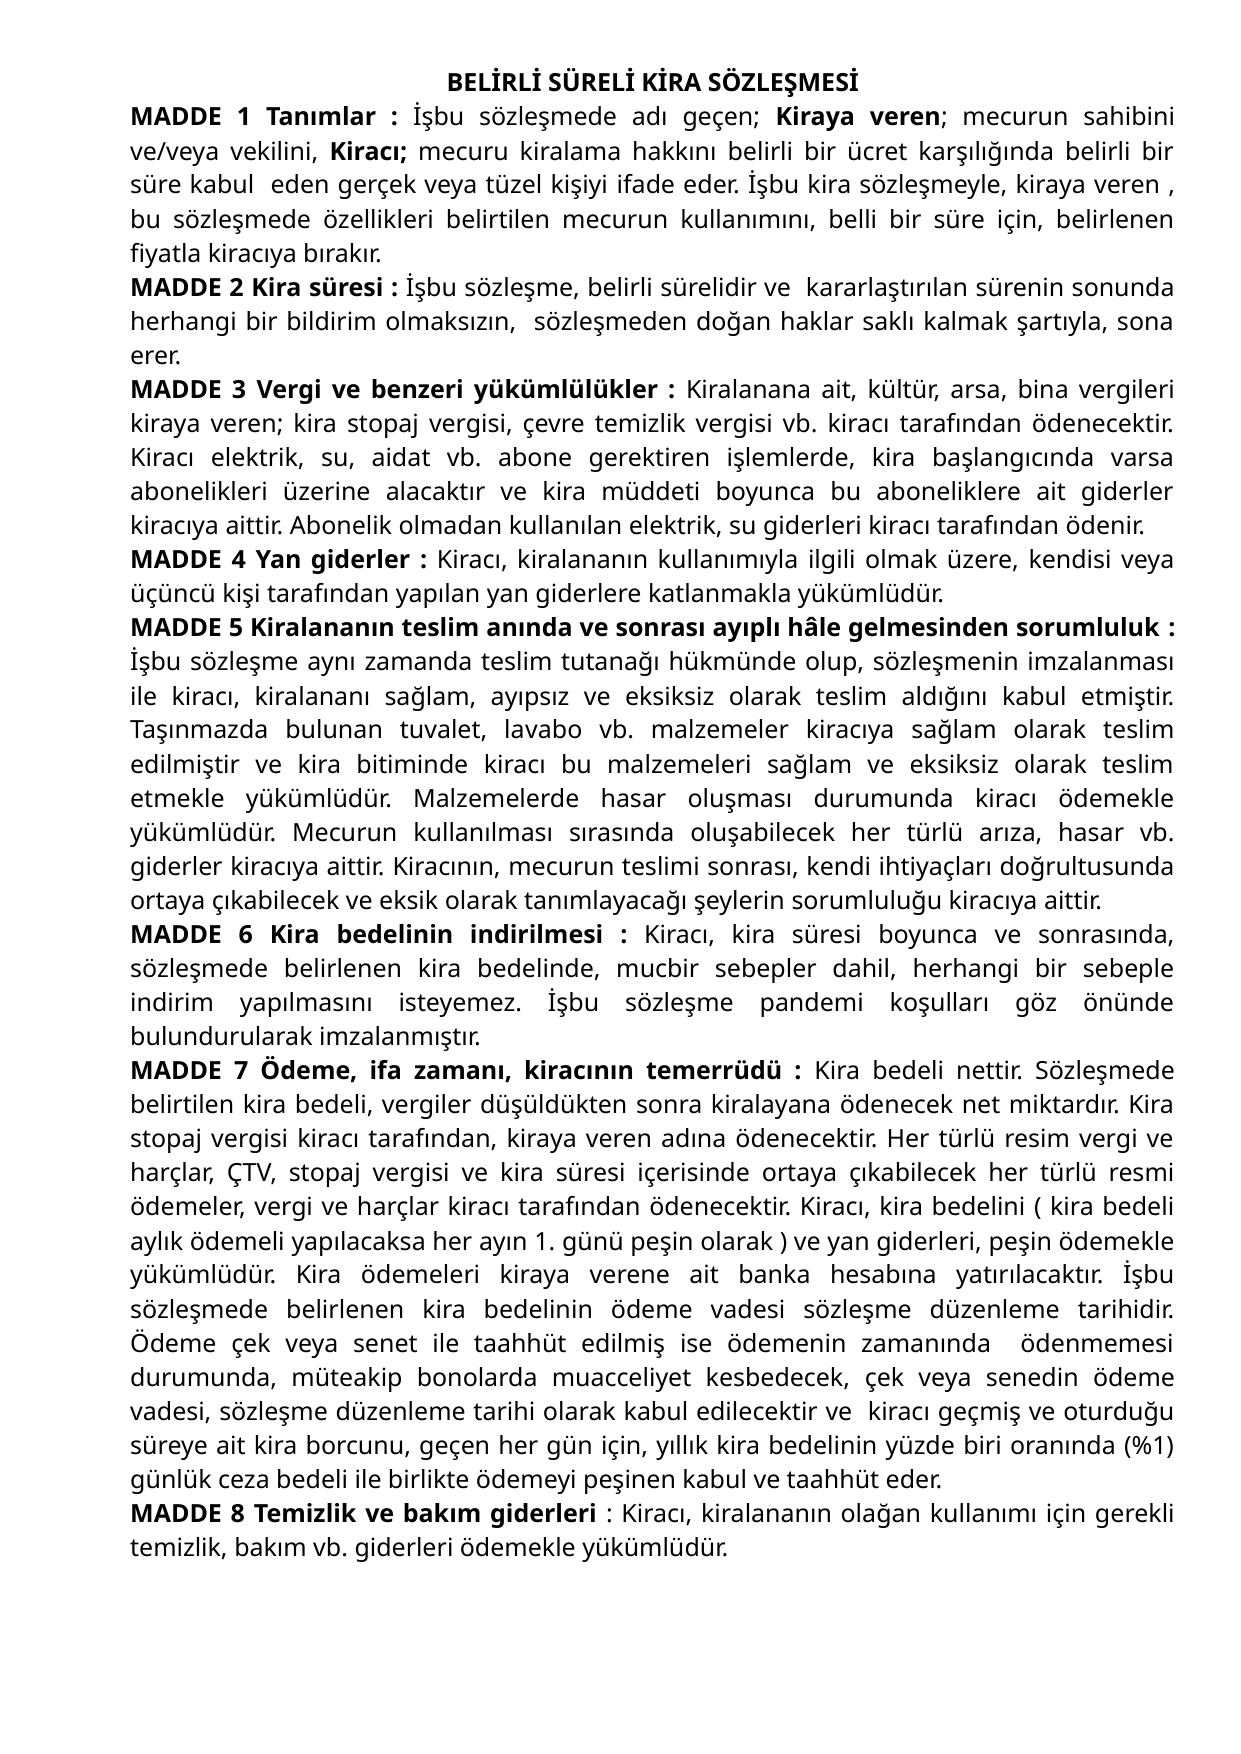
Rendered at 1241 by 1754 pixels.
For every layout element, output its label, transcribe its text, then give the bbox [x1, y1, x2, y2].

text MADDE 8 Temizlik ve bakım giderleri : Kiracı, kiralananın olağan kullanımı için gerekli temizlik, bakım vb. giderleri ödemekle yükümlüdür. [130, 1496, 1175, 1564]
text MADDE 2 Kira süresi : İşbu sözleşme, belirli sürelidir ve kararlaştırılan sürenin sonunda herhangi bir bildirim olmaksızın, sözleşmeden doğan haklar saklı kalmak şartıyla, sona erer. [130, 269, 1175, 372]
text BELİRLİ SÜRELİ KİRA SÖZLEŞMESİ [130, 65, 1175, 99]
text MADDE 4 Yan giderler : Kiracı, kiralananın kullanımıyla ilgili olmak üzere, kendisi veya üçüncü kişi tarafından yapılan yan giderlere katlanmakla yükümlüdür. [130, 542, 1175, 610]
text MADDE 1 Tanımlar : İşbu sözleşmede adı geçen; Kiraya veren; mecurun sahibini ve/veya vekilini, Kiracı; mecuru kiralama hakkını belirli bir ücret karşılığında belirli bir süre kabul eden gerçek veya tüzel kişiyi ifade eder. İşbu kira sözleşmeyle, kiraya veren , bu sözleşmede özellikleri belirtilen mecurun kullanımını, belli bir süre için, belirlenen fiyatla kiracıya bırakır. [130, 99, 1175, 269]
text MADDE 6 Kira bedelinin indirilmesi : Kiracı, kira süresi boyunca ve sonrasında, sözleşmede belirlenen kira bedelinde, mucbir sebepler dahil, herhangi bir sebeple indirim yapılmasını isteyemez. İşbu sözleşme pandemi koşulları göz önünde bulundurularak imzalanmıştır. [130, 917, 1175, 1053]
text MADDE 7 Ödeme, ifa zamanı, kiracının temerrüdü : Kira bedeli nettir. Sözleşmede belirtilen kira bedeli, vergiler düşüldükten sonra kiralayana ödenecek net miktardır. Kira stopaj vergisi kiracı tarafından, kiraya veren adına ödenecektir. Her türlü resim vergi ve harçlar, ÇTV, stopaj vergisi ve kira süresi içerisinde ortaya çıkabilecek her türlü resmi ödemeler, vergi ve harçlar kiracı tarafından ödenecektir. Kiracı, kira bedelini ( kira bedeli aylık ödemeli yapılacaksa her ayın 1. günü peşin olarak ) ve yan giderleri, peşin ödemekle yükümlüdür. Kira ödemeleri kiraya verene ait banka hesabına yatırılacaktır. İşbu sözleşmede belirlenen kira bedelinin ödeme vadesi sözleşme düzenleme tarihidir. Ödeme çek veya senet ile taahhüt edilmiş ise ödemenin zamanında ödenmemesi durumunda, müteakip bonolarda muacceliyet kesbedecek, çek veya senedin ödeme vadesi, sözleşme düzenleme tarihi olarak kabul edilecektir ve kiracı geçmiş ve oturduğu süreye ait kira borcunu, geçen her gün için, yıllık kira bedelinin yüzde biri oranında (%1) günlük ceza bedeli ile birlikte ödemeyi peşinen kabul ve taahhüt eder. [130, 1053, 1175, 1496]
text MADDE 5 Kiralananın teslim anında ve sonrası ayıplı hâle gelmesinden sorumluluk : İşbu sözleşme aynı zamanda teslim tutanağı hükmünde olup, sözleşmenin imzalanması ile kiracı, kiralananı sağlam, ayıpsız ve eksiksiz olarak teslim aldığını kabul etmiştir. Taşınmazda bulunan tuvalet, lavabo vb. malzemeler kiracıya sağlam olarak teslim edilmiştir ve kira bitiminde kiracı bu malzemeleri sağlam ve eksiksiz olarak teslim etmekle yükümlüdür. Malzemelerde hasar oluşması durumunda kiracı ödemekle yükümlüdür. Mecurun kullanılması sırasında oluşabilecek her türlü arıza, hasar vb. giderler kiracıya aittir. Kiracının, mecurun teslimi sonrası, kendi ihtiyaçları doğrultusunda ortaya çıkabilecek ve eksik olarak tanımlayacağı şeylerin sorumluluğu kiracıya aittir. [130, 610, 1175, 917]
text MADDE 3 Vergi ve benzeri yükümlülükler : Kiralanana ait, kültür, arsa, bina vergileri kiraya veren; kira stopaj vergisi, çevre temizlik vergisi vb. kiracı tarafından ödenecektir. Kiracı elektrik, su, aidat vb. abone gerektiren işlemlerde, kira başlangıcında varsa abonelikleri üzerine alacaktır ve kira müddeti boyunca bu aboneliklere ait giderler kiracıya aittir. Abonelik olmadan kullanılan elektrik, su giderleri kiracı tarafından ödenir. [130, 372, 1175, 542]
